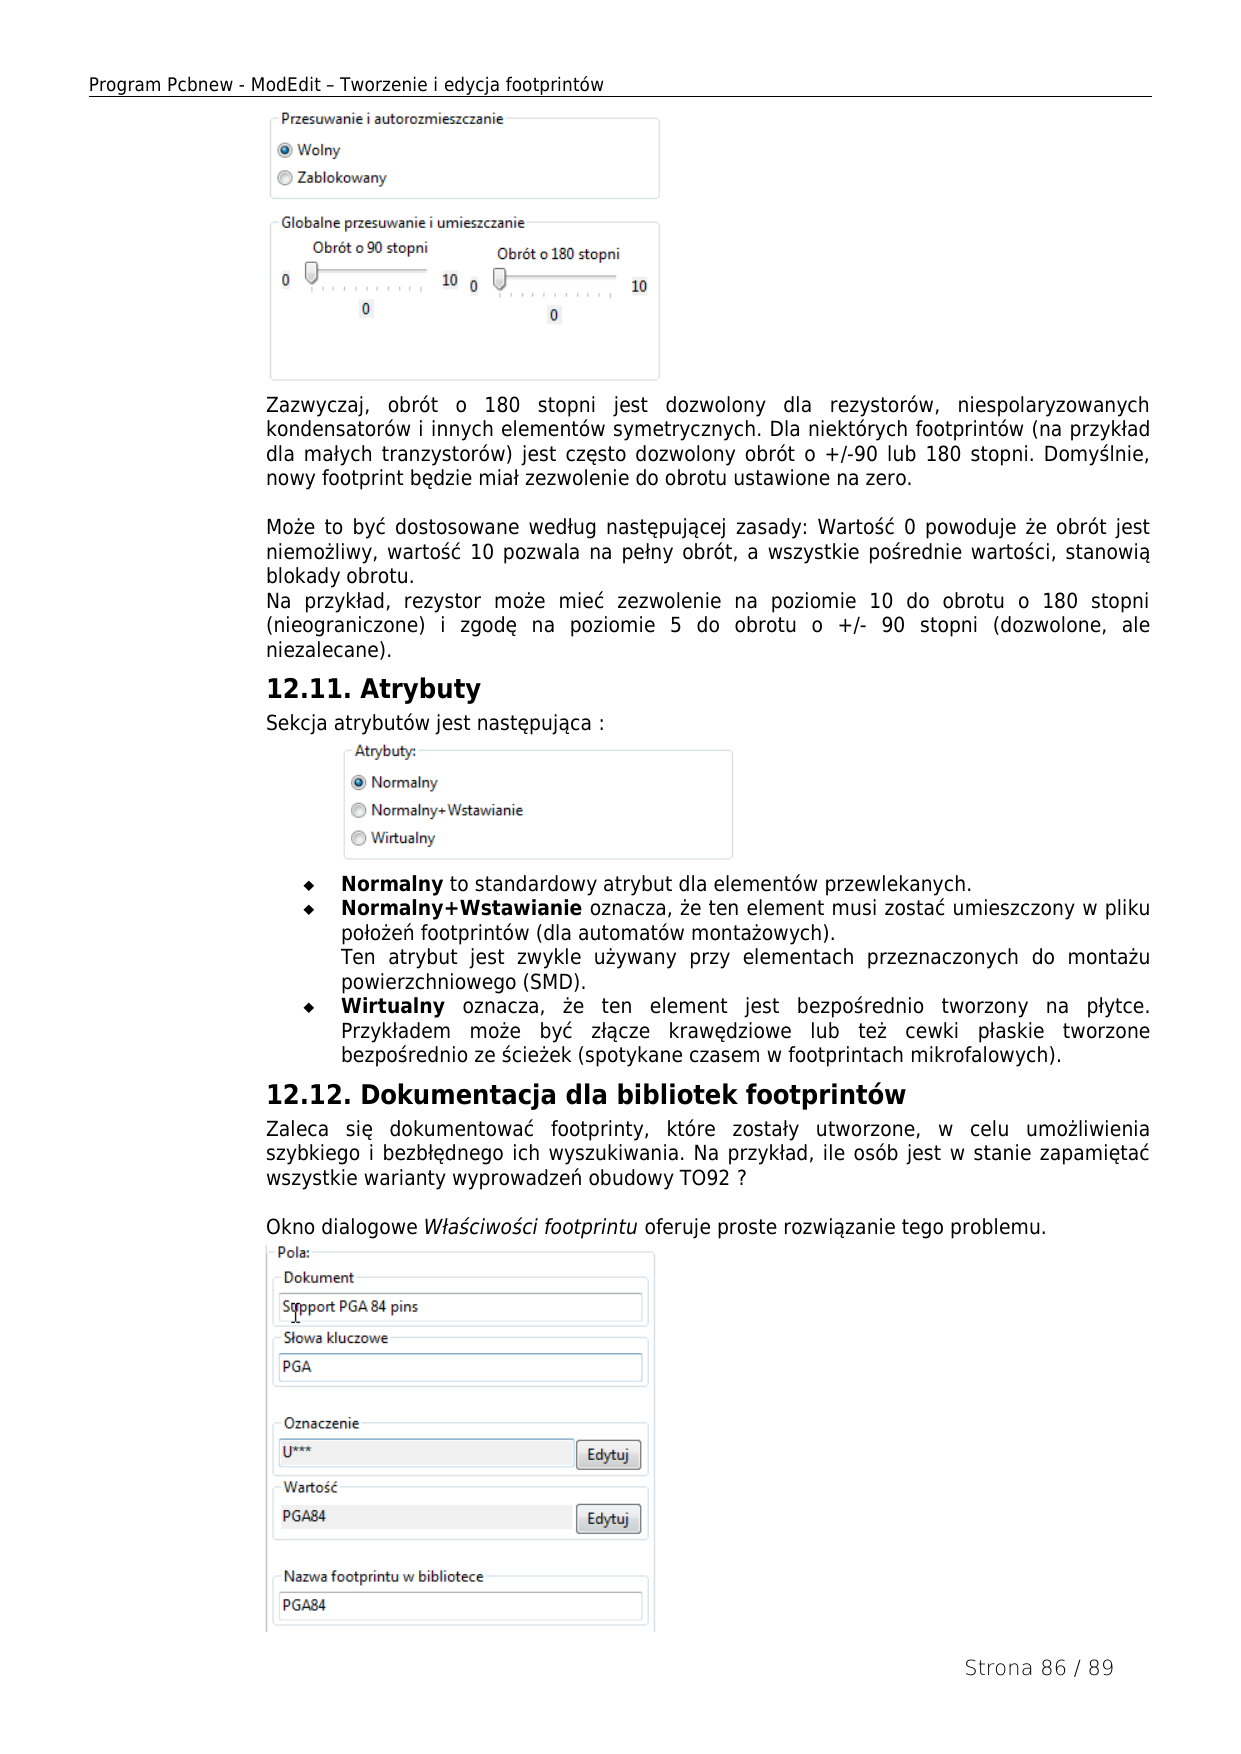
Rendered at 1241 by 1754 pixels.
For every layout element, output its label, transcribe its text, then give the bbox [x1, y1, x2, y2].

list Normalny to standardowy atrybut dla elementów przewlekanych. [303, 872, 1152, 896]
subtitle Dokumentacja dla bibliotek footprintów [266, 1079, 1152, 1111]
list Normalny+Wstawianie oznacza, że ten element musi zostać umieszczony w pliku położeń footprintów (dla automatów montażowych). Ten atrybut jest zwykle używany przy elementach przeznaczonych do montażu powierzchniowego (SMD). [303, 896, 1152, 994]
subtitle Atrybuty [266, 674, 1152, 705]
picture [340, 741, 737, 866]
text Zaleca się dokumentować footprinty, które zostały utworzone, w celu umożliwienia szybkiego i bezbłędnego ich wyszukiwania. Na przykład, ile osób jest w stanie zapamiętać wszystkie warianty wyprowadzeń obudowy TO92 ? [266, 1117, 1152, 1190]
text Może to być dostosowane według następującej zasady: Wartość 0 powoduje że obrót jest niemożliwy, wartość 10 pozwala na pełny obrót, a wszystkie pośrednie wartości, stanowią blokady obrotu. [266, 515, 1152, 589]
text Zazwyczaj, obrót o 180 stopni jest dozwolony dla rezystorów, niespolaryzowanych kondensatorów i innych elementów symetrycznych. Dla niektórych footprintów (na przykład dla małych tranzystorów) jest często dozwolony obrót o +/-90 lub 180 stopni. Domyślnie, nowy footprint będzie miał zezwolenie do obrotu ustawione na zero. [266, 393, 1152, 491]
text Okno dialogowe Właściwości footprintu oferuje proste rozwiązanie tego problemu. [266, 1214, 1152, 1239]
text Na przykład, rezystor może mieć zezwolenie na poziomie 10 do obrotu o 180 stopni (nieograniczone) i zgodę na poziomie 5 do obrotu o +/- 90 stopni (dozwolone, ale niezalecane). [266, 589, 1152, 662]
picture [265, 1245, 659, 1632]
picture [265, 109, 665, 387]
text Sekcja atrybutów jest następująca : [266, 711, 1152, 736]
list Wirtualny oznacza, że ten element jest bezpośrednio tworzony na płytce. Przykładem może być złącze krawędziowe lub też cewki płaskie tworzone bezpośrednio ze ścieżek (spotykane czasem w footprintach mikrofalowych). [303, 994, 1152, 1067]
